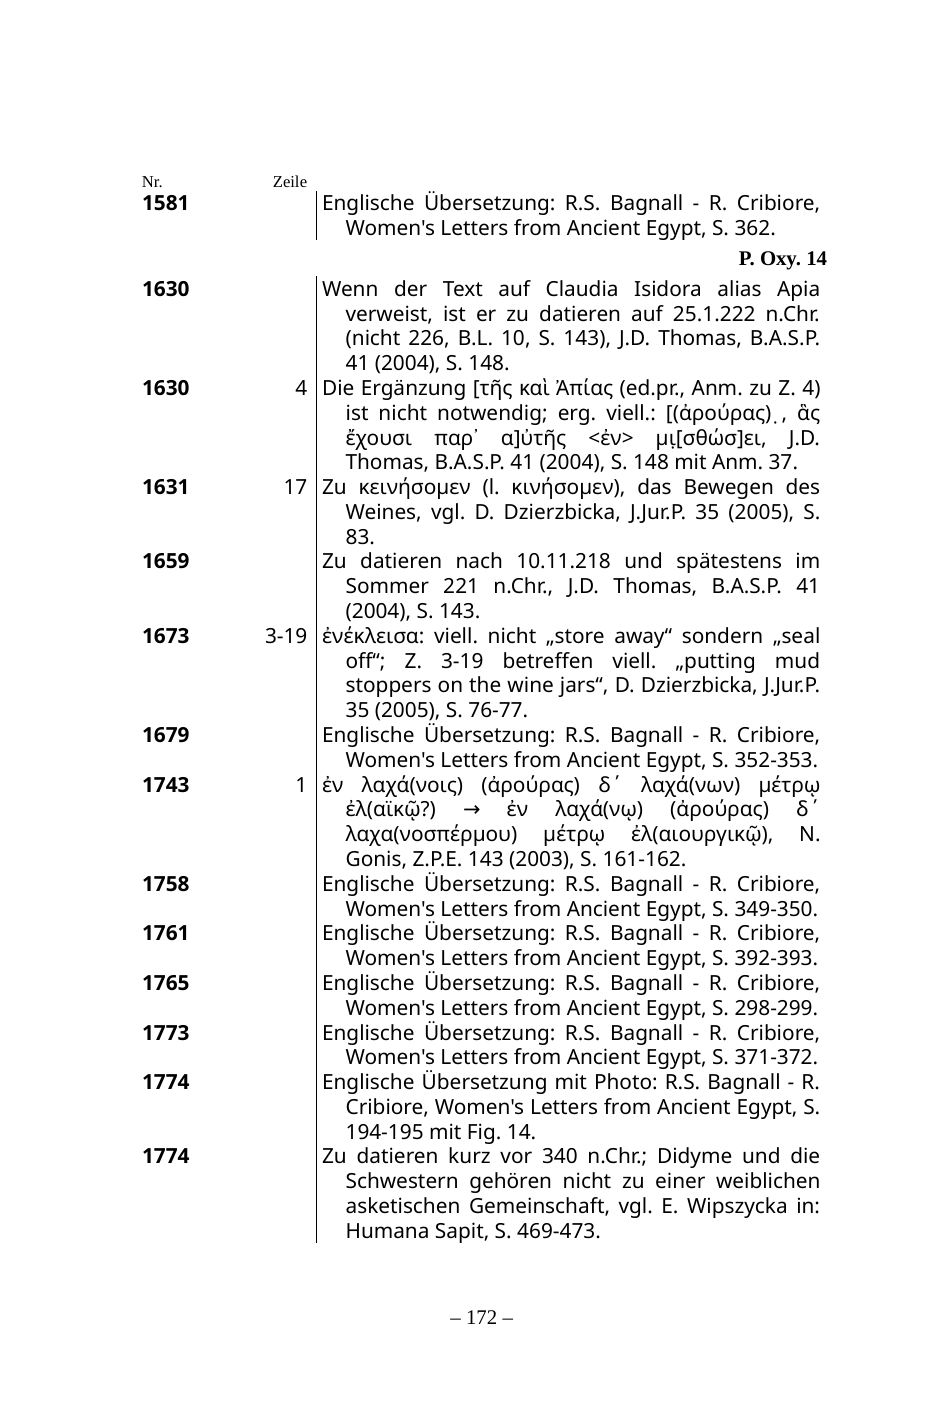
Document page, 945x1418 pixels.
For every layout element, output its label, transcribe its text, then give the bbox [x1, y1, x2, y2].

table_cell Englische Übersetzung mit Photo: R.S. Bagnall - R. Cribiore, Women's Letters from Ancient Egypt, S. 194-195 mit Fig. 14. [317, 1070, 827, 1144]
table_cell 4 [224, 376, 316, 475]
table_cell 1 [224, 772, 316, 871]
table_header [224, 276, 316, 376]
table_cell 1774 [136, 1144, 224, 1243]
table_cell 1679 [136, 723, 224, 772]
table_cell 1631 [136, 475, 224, 549]
table_cell [224, 921, 316, 971]
table_cell 17 [224, 475, 316, 549]
table_cell 1774 [136, 1070, 224, 1144]
table_cell [224, 1020, 316, 1070]
table_cell 1773 [136, 1020, 224, 1070]
table_cell Englische Übersetzung: R.S. Bagnall - R. Cribiore, Women's Letters from Ancient Egypt, S. 349-350. [317, 871, 827, 921]
table_cell [224, 723, 316, 772]
table_cell 3-19 [224, 624, 316, 723]
table_cell 1630 [136, 376, 224, 475]
subtitle P. Oxy. 14 [136, 246, 827, 270]
table_cell Englische Übersetzung: R.S. Bagnall - R. Cribiore, Women's Letters from Ancient Egypt, S. 362. [317, 191, 827, 240]
table_header 1630 [136, 276, 224, 376]
table_cell 1761 [136, 921, 224, 971]
table_cell [224, 871, 316, 921]
table_cell Englische Übersetzung: R.S. Bagnall - R. Cribiore, Women's Letters from Ancient Egypt, S. 298-299. [317, 971, 827, 1020]
table_cell ἐνέκλεισα: viell. nicht „store away“ sondern „seal off“; Z. 3-19 betreffen viell. „putting mud stoppers on the wine jars“, D. Dzierzbicka, J.Jur.P. 35 (2005), S. 76-77. [317, 624, 827, 723]
table_cell 1673 [136, 624, 224, 723]
table_header Wenn der Text auf Claudia Isidora alias Apia verweist, ist er zu datieren auf 25.1.222 n.Chr. (nicht 226, B.L. 10, S. 143), J.D. Thomas, B.A.S.P. 41 (2004), S. 148. [317, 276, 827, 376]
table_cell Die Ergänzung [τῆς καὶ Ἀπίας (ed.pr., Anm. zu Z. 4) ist nicht notwendig; erg. viell.: [(ἀρούρας) ̣, ἃς ἔχουσι παρ᾽ α]ὐτῆς <ἐν> μι̣[σθώσ]ει, J.D. Thomas, B.A.S.P. 41 (2004), S. 148 mit Anm. 37. [317, 376, 827, 475]
table_cell Englische Übersetzung: R.S. Bagnall - R. Cribiore, Women's Letters from Ancient Egypt, S. 352-353. [317, 723, 827, 772]
table_cell [224, 1144, 316, 1243]
table_cell Englische Übersetzung: R.S. Bagnall - R. Cribiore, Women's Letters from Ancient Egypt, S. 392-393. [317, 921, 827, 971]
table_cell [224, 191, 316, 240]
table_cell [224, 549, 316, 623]
table_cell 1758 [136, 871, 224, 921]
table_cell 1659 [136, 549, 224, 623]
table_cell ἐν λαχά(νοις) (ἀρούρας) δ´ λαχά(νων) μέτρῳ ἐλ(αϊκῷ?) → ἐν λαχά(νῳ) (ἀρούρας) δ´ λαχα(νοσπέρμου) μέτρῳ ἐλ(αιουργικῷ), N. Gonis, Z.P.E. 143 (2003), S. 161-162. [317, 772, 827, 871]
table_cell [224, 971, 316, 1020]
table_cell 1743 [136, 772, 224, 871]
table_cell Zu κεινήσομεν (l. κινήσομεν), das Bewegen des Weines, vgl. D. Dzierzbicka, J.Jur.P. 35 (2005), S. 83. [317, 475, 827, 549]
table_cell Englische Übersetzung: R.S. Bagnall - R. Cribiore, Women's Letters from Ancient Egypt, S. 371-372. [317, 1020, 827, 1070]
table_cell Zu datieren kurz vor 340 n.Chr.; Didyme und die Schwestern gehören nicht zu einer weiblichen asketischen Gemeinschaft, vgl. E. Wipszycka in: Humana Sapit, S. 469-473. [317, 1144, 827, 1243]
table_cell 1581 [136, 191, 224, 240]
table_cell [224, 1070, 316, 1144]
table_cell 1765 [136, 971, 224, 1020]
table_cell Zu datieren nach 10.11.218 und spätestens im Sommer 221 n.Chr., J.D. Thomas, B.A.S.P. 41 (2004), S. 143. [317, 549, 827, 623]
